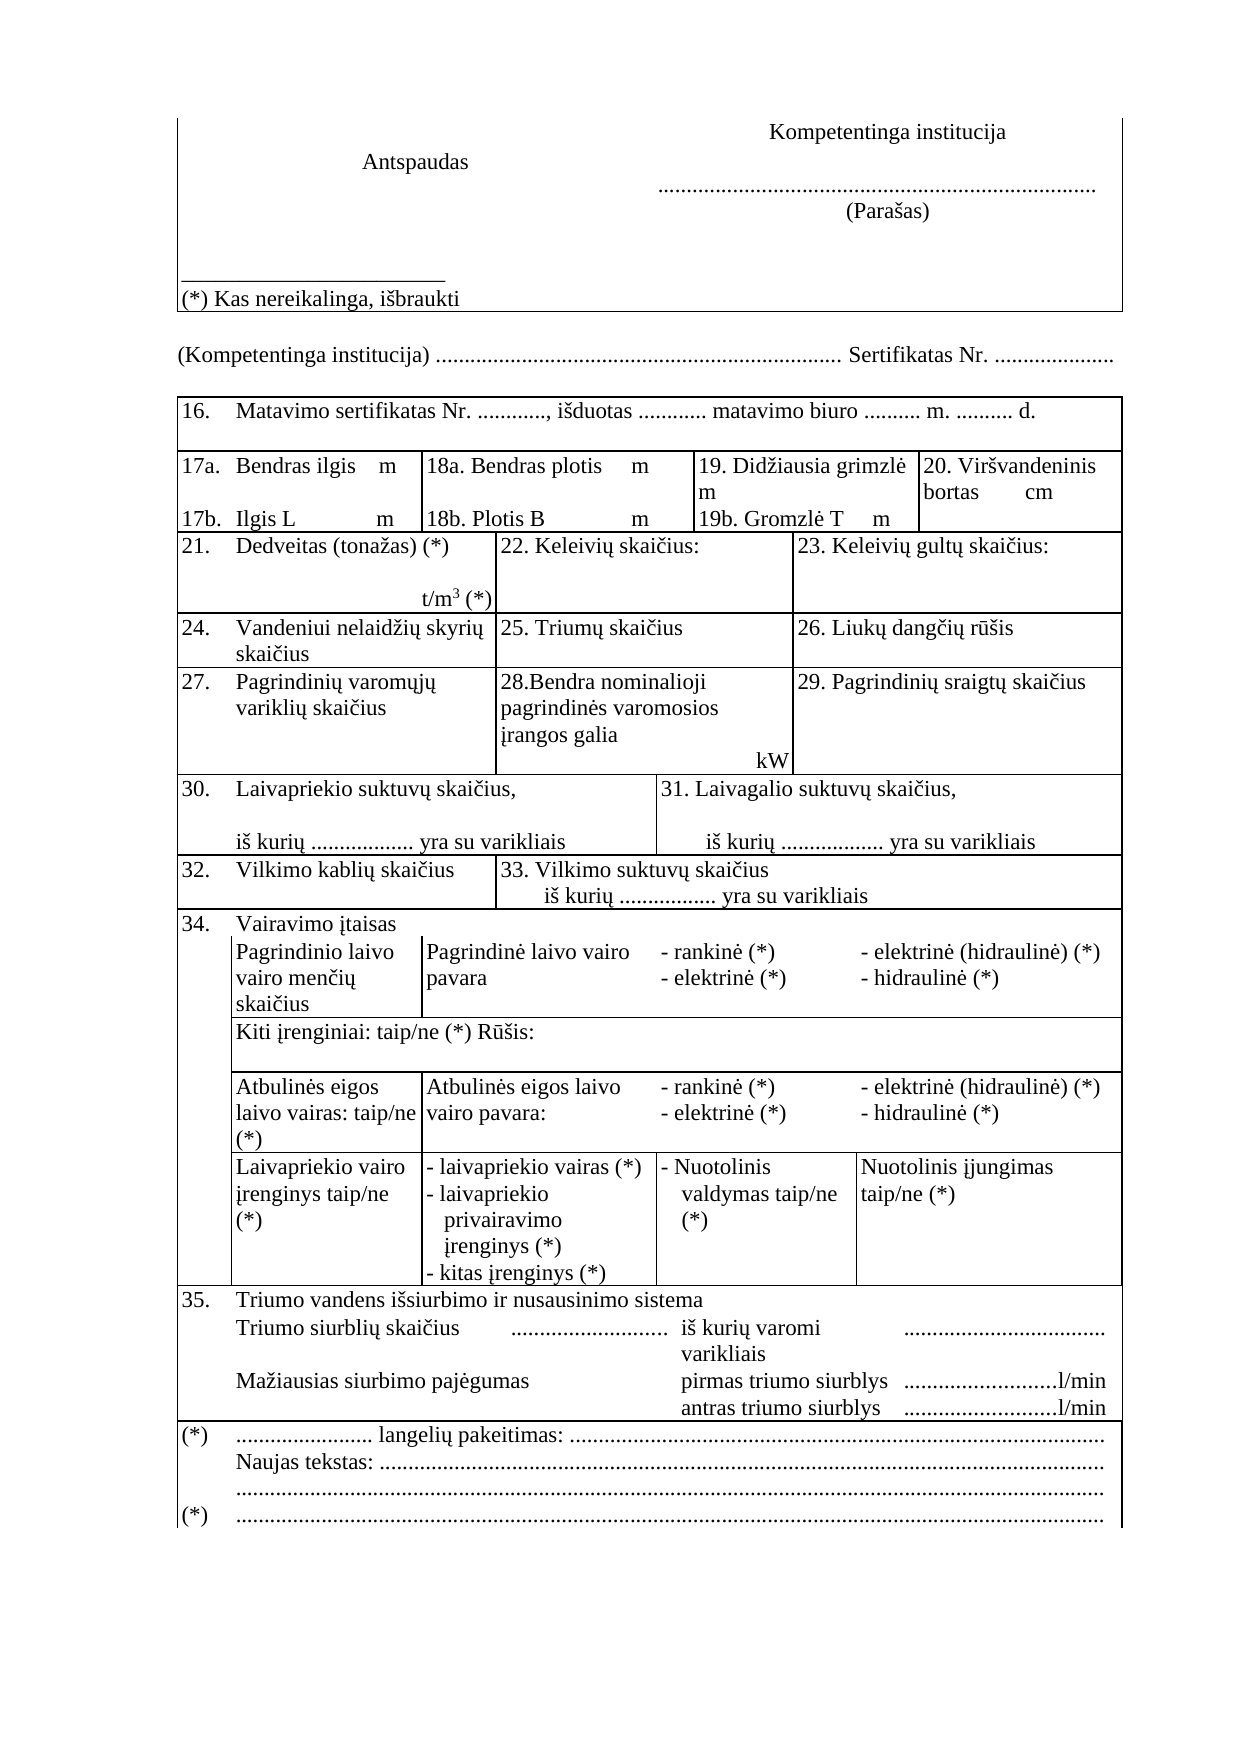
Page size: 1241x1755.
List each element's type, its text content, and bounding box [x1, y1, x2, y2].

table_cell _______________________ (*) Kas nereikalinga, išbraukti [178, 205, 653, 311]
table_cell Pagrindinių varomųjų variklių skaičius [231, 668, 495, 773]
table_cell Dedveitas (tonažas) (*) t/m3 (*) [231, 533, 495, 612]
table_cell . l/min [899, 1394, 1122, 1420]
table_cell 20. Viršvandeninis bortas cm [920, 452, 1121, 504]
table_cell [506, 1394, 677, 1420]
table_cell . l/min [899, 1366, 1122, 1394]
table_cell Ilgis L m [231, 505, 421, 531]
table_cell 33. Vilkimo suktuvų skaičius iš kurių ................. yra su varikliais [497, 856, 1121, 908]
table_cell 26. Liukų dangčių rūšis [794, 614, 1121, 666]
text (Kompetentinga institucija) . Sertifikatas Nr. ..................... [177, 341, 1122, 367]
table_cell [920, 505, 1121, 531]
table_cell 29. Pagrindinių sraigtų skaičius [794, 668, 1121, 773]
table_cell 19. Didžiausia grimzlė m [695, 452, 918, 504]
table_cell - laivapriekio vairas (*) - laivapriekio privairavimo įrenginys (*) - kitas įrenginys (*) [423, 1153, 656, 1285]
table_cell iš kurių varomi varikliais [677, 1313, 899, 1366]
table_cell Antspaudas [178, 118, 653, 205]
table_cell Laivapriekio suktuvų skaičius, iš kurių .................. yra su varikliais [231, 775, 656, 854]
table_cell 18b. Plotis B m [423, 505, 693, 531]
table_cell Mažiausias siurbimo pajėgumas [231, 1366, 677, 1394]
table_cell ........................ langelių pakeitimas: . Naujas tekstas: . [231, 1422, 1121, 1501]
table_cell 19b. Gromzlė T m [695, 505, 918, 531]
table_cell 18a. Bendras plotis m [423, 452, 693, 504]
table_cell [231, 1394, 506, 1420]
table_cell 32. [178, 856, 231, 908]
table_cell . Kompetentinga institucija [654, 118, 1122, 171]
table_cell Vairavimo įtaisas [231, 910, 1121, 936]
table_cell Vilkimo kablių skaičius [231, 856, 495, 908]
table_cell [178, 1394, 231, 1420]
table_cell . [231, 1501, 1121, 1528]
table_cell (*) [178, 1501, 231, 1528]
table_cell Atbulinės eigos laivo vairas: taip/ne (*) [232, 1073, 421, 1152]
table_cell 30. [178, 775, 231, 854]
table_cell Pagrindinė laivo vairo pavara [423, 936, 656, 1017]
table_cell antras triumo siurblys [677, 1394, 899, 1420]
table_cell 34. [178, 910, 231, 1285]
table_header 16. [178, 398, 231, 450]
table_cell 27. [178, 668, 231, 773]
table_cell Atbulinės eigos laivo vairo pavara: [423, 1073, 656, 1152]
table_cell 17a. [178, 452, 231, 504]
table_cell . (Parašas) [654, 171, 1122, 311]
table_cell 25. Triumų skaičius [497, 614, 792, 666]
table_cell Vandeniui nelaidžių skyrių skaičius [231, 614, 495, 666]
table_cell 31. Laivagalio suktuvų skaičius, iš kurių .................. yra su varikliais [657, 775, 1121, 854]
table_cell Nuotolinis įjungimas taip/ne (*) [857, 1153, 1121, 1285]
table_cell Kiti įrenginiai: taip/ne (*) Rūšis: [232, 1018, 1121, 1071]
table_cell - elektrinė (hidraulinė) (*) - hidraulinė (*) [856, 936, 1121, 1017]
table_cell 24. [178, 614, 231, 666]
table_cell 35. [178, 1286, 231, 1394]
table_cell 28.Bendra nominalioji pagrindinės varomosios įrangos galia kW [497, 668, 792, 773]
table_cell - elektrinė (hidraulinė) (*) - hidraulinė (*) [856, 1073, 1121, 1152]
table_cell Triumo siurblių skaičius [231, 1313, 506, 1366]
table_cell 17b. [178, 505, 231, 531]
table_cell - rankinė (*) - elektrinė (*) [656, 1073, 856, 1152]
table_cell (*) [178, 1422, 231, 1501]
table_cell - rankinė (*) - elektrinė (*) [656, 936, 856, 1017]
table_cell . [506, 1313, 677, 1366]
table_header Matavimo sertifikatas Nr. ............, išduotas ............ matavimo biuro .......... m. .......... d. [231, 398, 1121, 450]
table_cell 21. [178, 533, 231, 612]
table_cell pirmas triumo siurblys [677, 1366, 899, 1394]
table_cell . [899, 1313, 1122, 1366]
table_cell 23. Keleivių gultų skaičius: [794, 533, 1121, 612]
table_cell Bendras ilgis m [231, 452, 421, 504]
table_cell Pagrindinio laivo vairo menčių skaičius [232, 936, 421, 1017]
table_cell Triumo vandens išsiurbimo ir nusausinimo sistema [231, 1286, 1122, 1312]
table_cell 22. Keleivių skaičius: [497, 533, 792, 612]
table_cell - Nuotolinis valdymas taip/ne (*) [657, 1153, 856, 1285]
table_cell Laivapriekio vairo įrenginys taip/ne (*) [232, 1153, 421, 1285]
